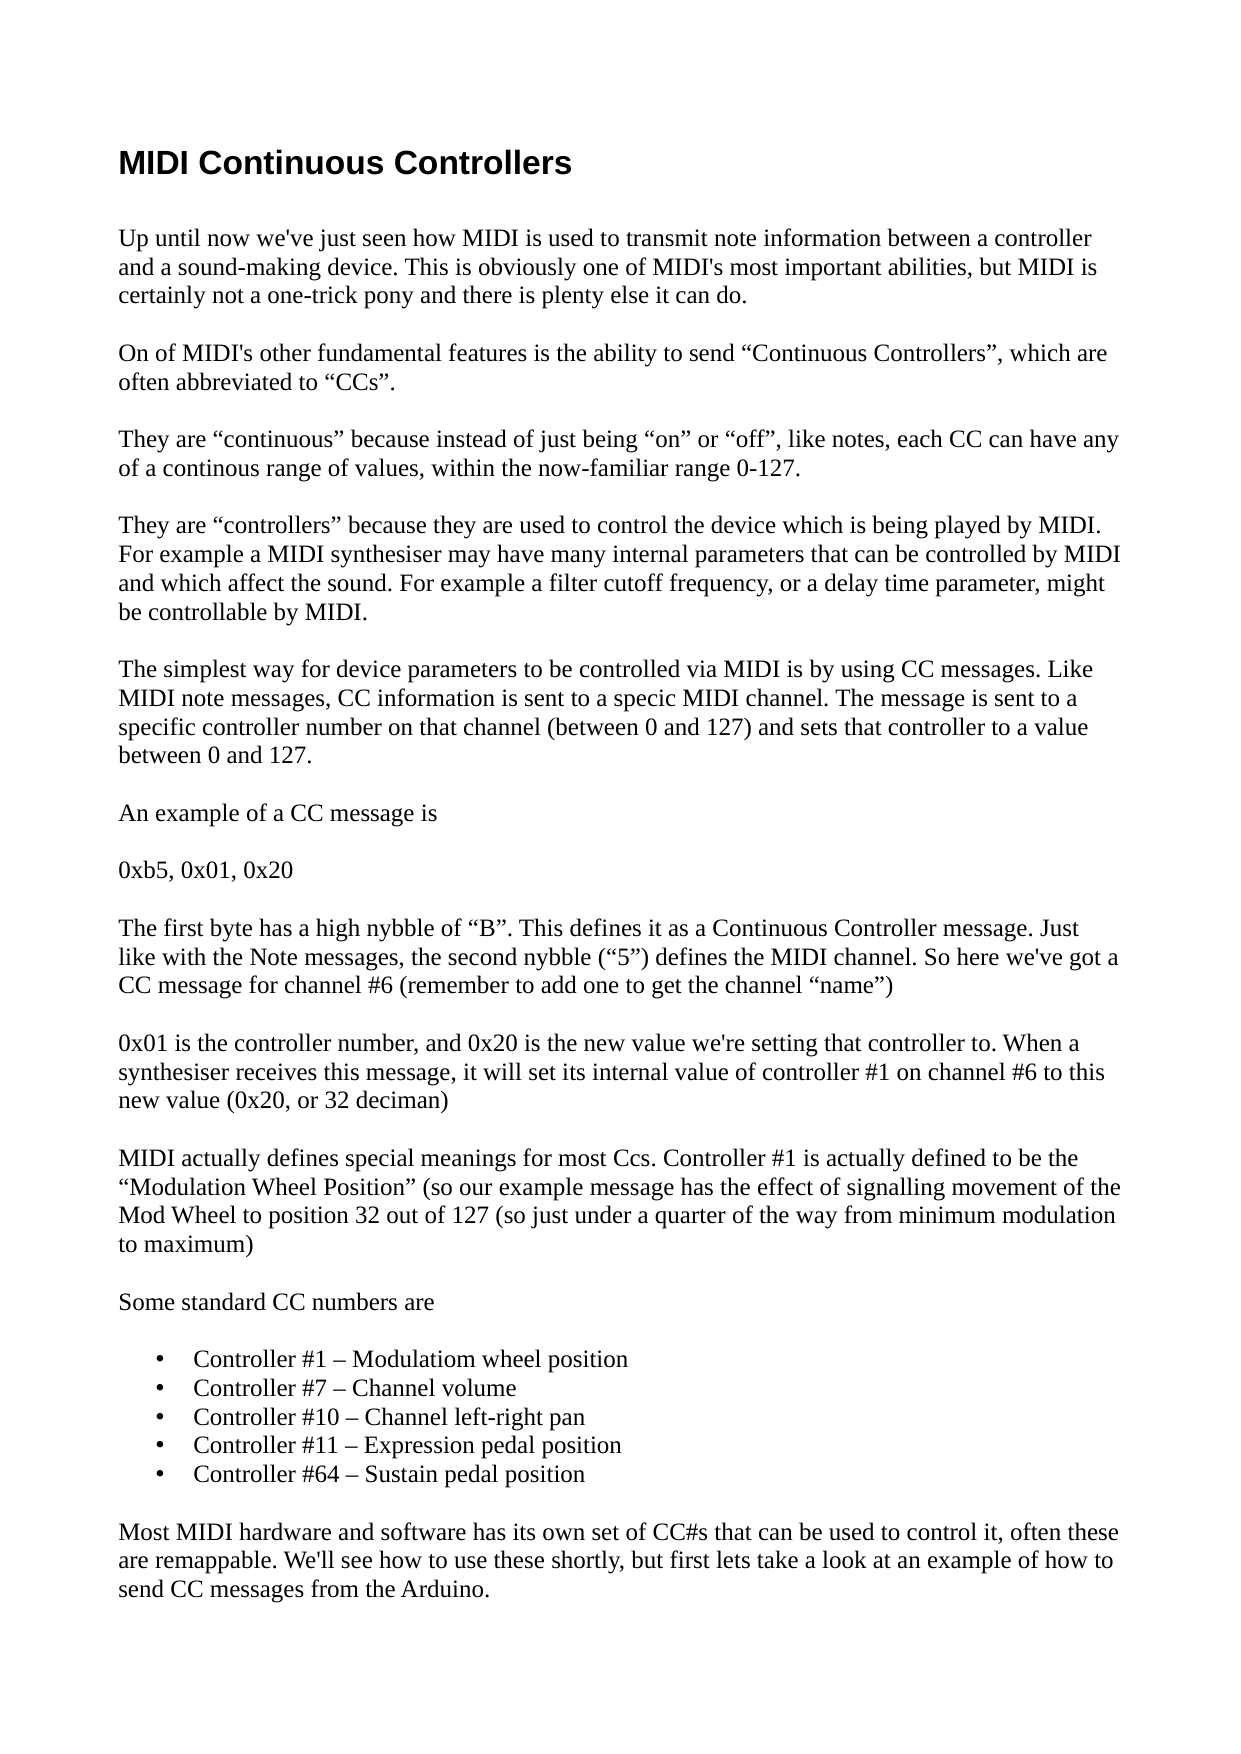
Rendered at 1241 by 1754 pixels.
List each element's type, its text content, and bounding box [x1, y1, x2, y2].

text They are “continuous” because instead of just being “on” or “off”, like notes, each CC can have any of a continous range of values, within the now-familiar range 0-127. [118, 424, 1122, 482]
text 0xb5, 0x01, 0x20 [118, 856, 1122, 884]
text The first byte has a high nybble of “B”. This defines it as a Continuous Controller message. Just like with the Note messages, the second nybble (“5”) defines the MIDI channel. So here we've got a CC message for channel #6 (remember to add one to get the channel “name”) [118, 913, 1122, 999]
text They are “controllers” because they are used to control the device which is being played by MIDI. For example a MIDI synthesiser may have many internal parameters that can be controlled by MIDI and which affect the sound. For example a filter cutoff frequency, or a delay time parameter, might be controllable by MIDI. [118, 511, 1122, 626]
list Controller #1 – Modulatiom wheel position [156, 1344, 1122, 1373]
subtitle MIDI Continuous Controllers [118, 143, 1122, 182]
text On of MIDI's other fundamental features is the ability to send “Continuous Controllers”, which are often abbreviated to “CCs”. [118, 338, 1122, 396]
list Controller #10 – Channel left-right pan [156, 1402, 1122, 1431]
text The simplest way for device parameters to be controlled via MIDI is by using CC messages. Like MIDI note messages, CC information is sent to a specic MIDI channel. The message is sent to a specific controller number on that channel (between 0 and 127) and sets that controller to a value between 0 and 127. [118, 654, 1122, 769]
text MIDI actually defines special meanings for most Ccs. Controller #1 is actually defined to be the “Modulation Wheel Position” (so our example message has the effect of signalling movement of the Mod Wheel to position 32 out of 127 (so just under a quarter of the way from minimum modulation to maximum) [118, 1143, 1122, 1258]
text 0x01 is the controller number, and 0x20 is the new value we're setting that controller to. When a synthesiser receives this message, it will set its internal value of controller #1 on channel #6 to this new value (0x20, or 32 deciman) [118, 1028, 1122, 1114]
list Controller #64 – Sustain pedal position [156, 1459, 1122, 1488]
list Controller #7 – Channel volume [156, 1373, 1122, 1402]
text Some standard CC numbers are [118, 1287, 1122, 1316]
list Controller #11 – Expression pedal position [156, 1431, 1122, 1459]
text Up until now we've just seen how MIDI is used to transmit note information between a controller and a sound-making device. This is obviously one of MIDI's most important abilities, but MIDI is certainly not a one-trick pony and there is plenty else it can do. [118, 223, 1122, 309]
text Most MIDI hardware and software has its own set of CC#s that can be used to control it, often these are remappable. We'll see how to use these shortly, but first lets take a look at an example of how to send CC messages from the Arduino. [118, 1517, 1122, 1603]
text An example of a CC message is [118, 798, 1122, 827]
